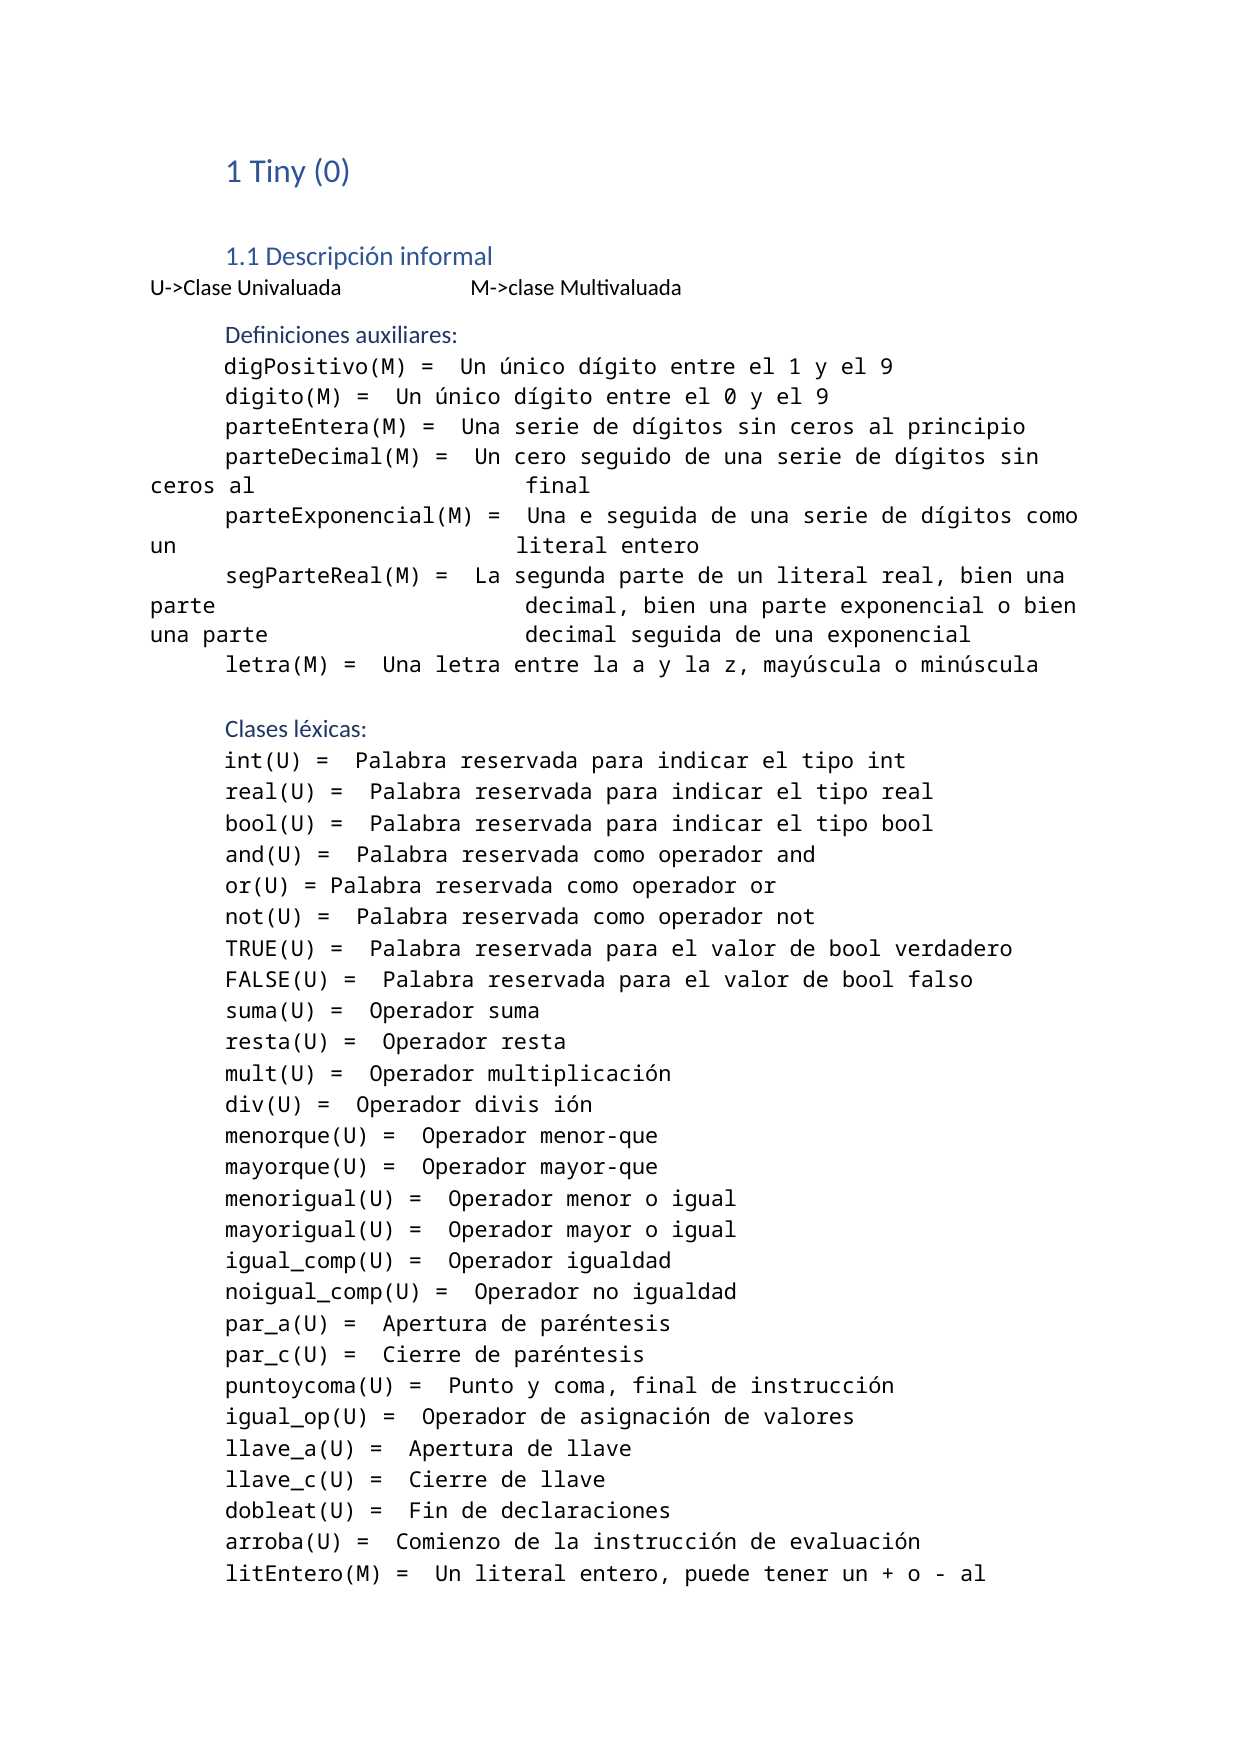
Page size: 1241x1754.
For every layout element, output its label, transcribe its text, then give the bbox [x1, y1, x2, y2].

list Clases léxicas: [150, 713, 1090, 743]
list 1.1 Descripción informal [150, 239, 1090, 272]
list 1 Tiny (0) [150, 150, 1090, 191]
text int(U) = Palabra reservada para indicar el tipo int real(U) = Palabra reservada para indicar el tipo real bool(U) = Palabra reservada para indicar el tipo bool and(U) = Palabra reservada como operador and or(U) = Palabra reservada como operador or not(U) = Palabra reservada como operador not TRUE(U) = Palabra reservada para el valor de bool verdadero FALSE(U) = Palabra reservada para el valor de bool falso suma(U) = Operador suma resta(U) = Operador resta mult(U) = Operador multiplicación div(U) = Operador divis ión menorque(U) = Operador menor-que mayorque(U) = Operador mayor-que menorigual(U) = Operador menor o igual mayorigual(U) = Operador mayor o igual igual_comp(U) = Operador igualdad noigual_comp(U) = Operador no igualdad par_a(U) = Apertura de paréntesis par_c(U) = Cierre de paréntesis puntoycoma(U) = Punto y coma, final de instrucción igual_op(U) = Operador de asignación de valores llave_a(U) = Apertura de llave llave_c(U) = Cierre de llave dobleat(U) = Fin de declaraciones arroba(U) = Comienzo de la instrucción de evaluación litEntero(M) = Un literal entero, puede tener un + o - al [150, 745, 1090, 1587]
text U->Clase Univaluada M->clase Multivaluada [150, 273, 1090, 301]
list Definiciones auxiliares: [150, 319, 1090, 350]
text digPositivo(M) = Un único dígito entre el 1 y el 9 digito(M) = Un único dígito entre el 0 y el 9 parteEntera(M) = Una serie de dígitos sin ceros al principio parteDecimal(M) = Un cero seguido de una serie de dígitos sin ceros al final parteExponencial(M) = Una e seguida de una serie de dígitos como un literal entero segParteReal(M) = La segunda parte de un literal real, bien una parte decimal, bien una parte exponencial o bien una parte decimal seguida de una exponencial letra(M) = Una letra entre la a y la z, mayúscula o minúscula [150, 351, 1090, 679]
